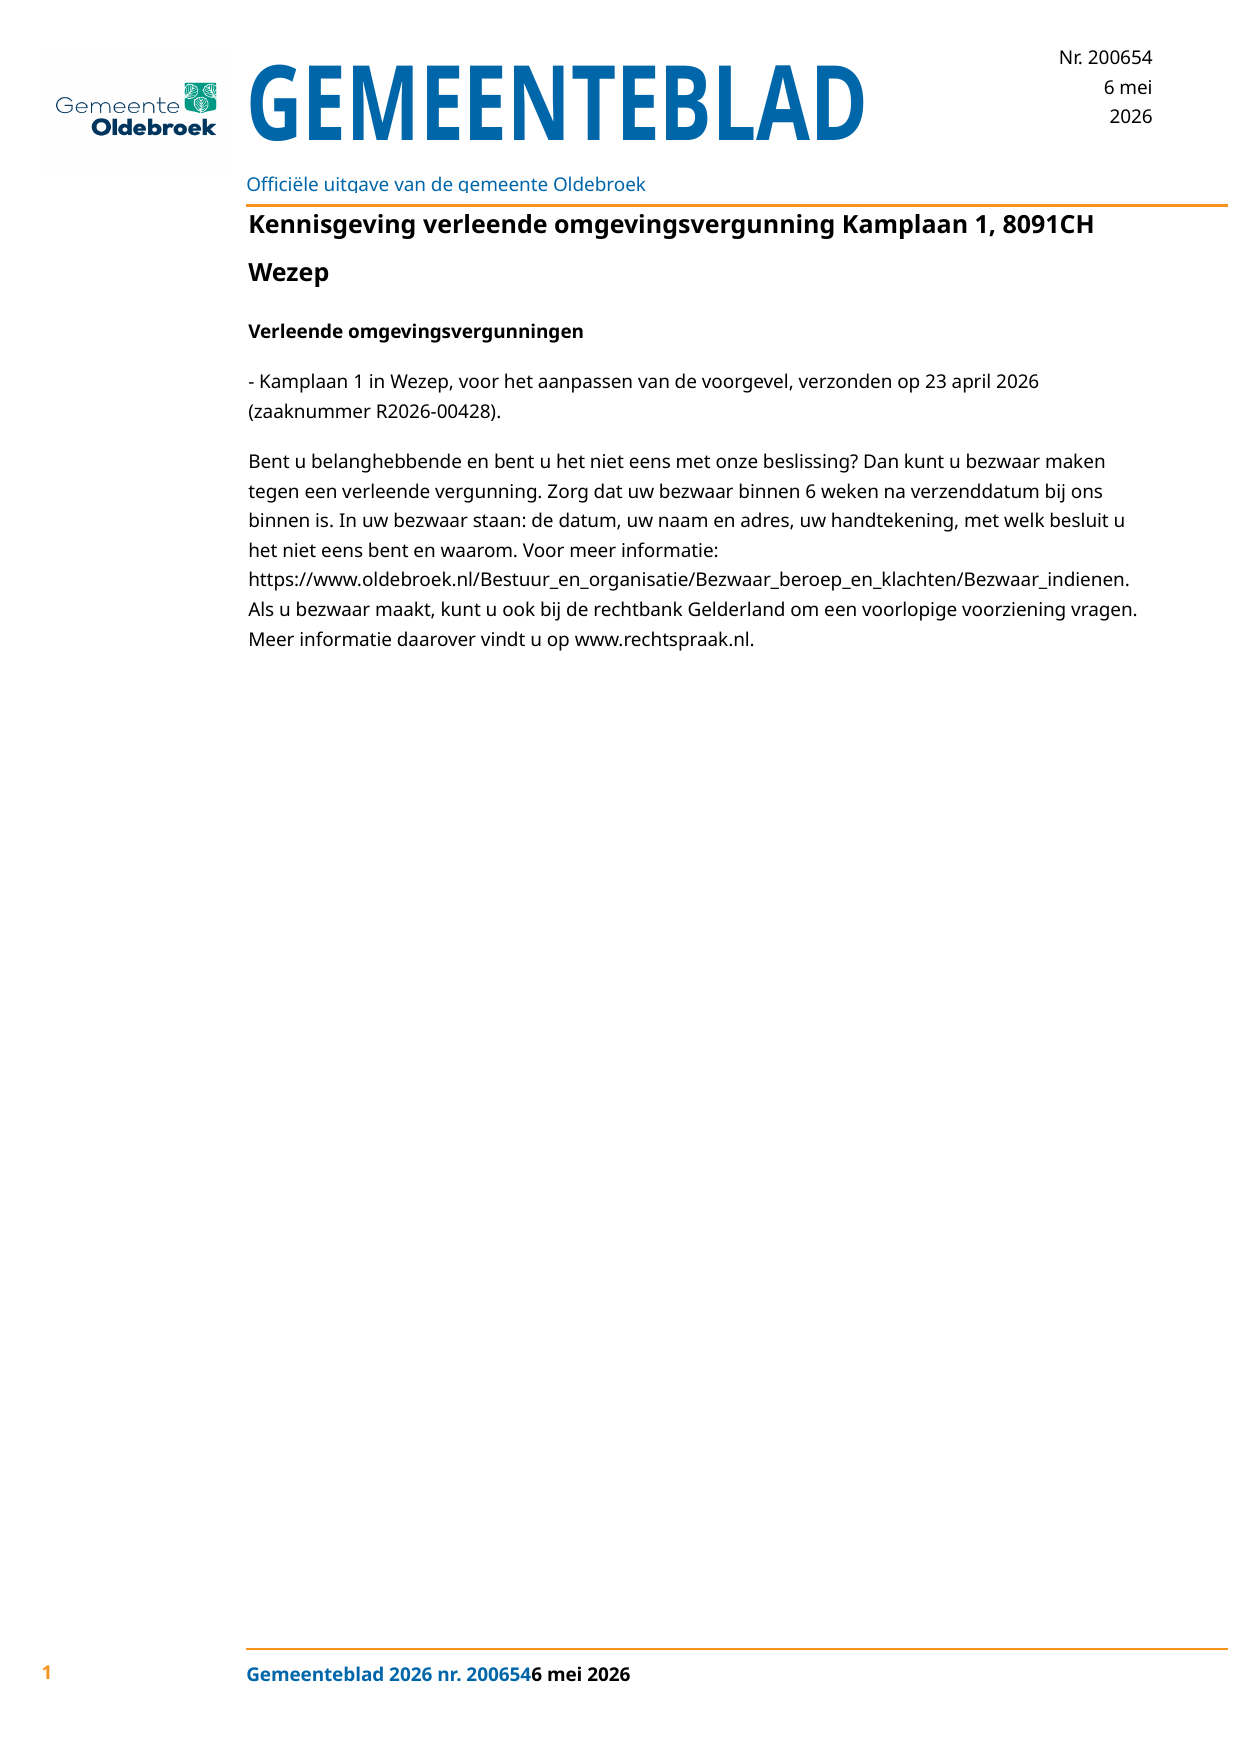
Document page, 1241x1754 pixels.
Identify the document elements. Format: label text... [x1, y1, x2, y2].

text Bent u belanghebbende en bent u het niet eens met onze beslissing? Dan kunt u bezwaar maken tegen een verleende vergunning. Zorg dat uw bezwaar binnen 6 weken na verzenddatum bij ons binnen is. In uw bezwaar staan: de datum, uw naam en adres, uw handtekening, met welk besluit u het niet eens bent en waarom. Voor meer informatie: https://www.oldebroek.nl/Bestuur_en_organisatie/Bezwaar_beroep_en_klachten/Bezwaar_indienen. Als u bezwaar maakt, kunt u ook bij de rechtbank Gelderland om een voorlopige voorziening vragen. Meer informatie daarover vindt u op www.rechtspraak.nl. [248, 448, 1152, 652]
picture [41, 47, 231, 172]
text Verleende omgevingsvergunningen [248, 318, 1152, 344]
text Kennisgeving verleende omgevingsvergunning Kamplaan 1, 8091CH Wezep [248, 207, 1152, 288]
text - Kamplaan 1 in Wezep, voor het aanpassen van de voorgevel, verzonden op 23 april 2026 (zaaknummer R2026-00428). [248, 368, 1152, 424]
